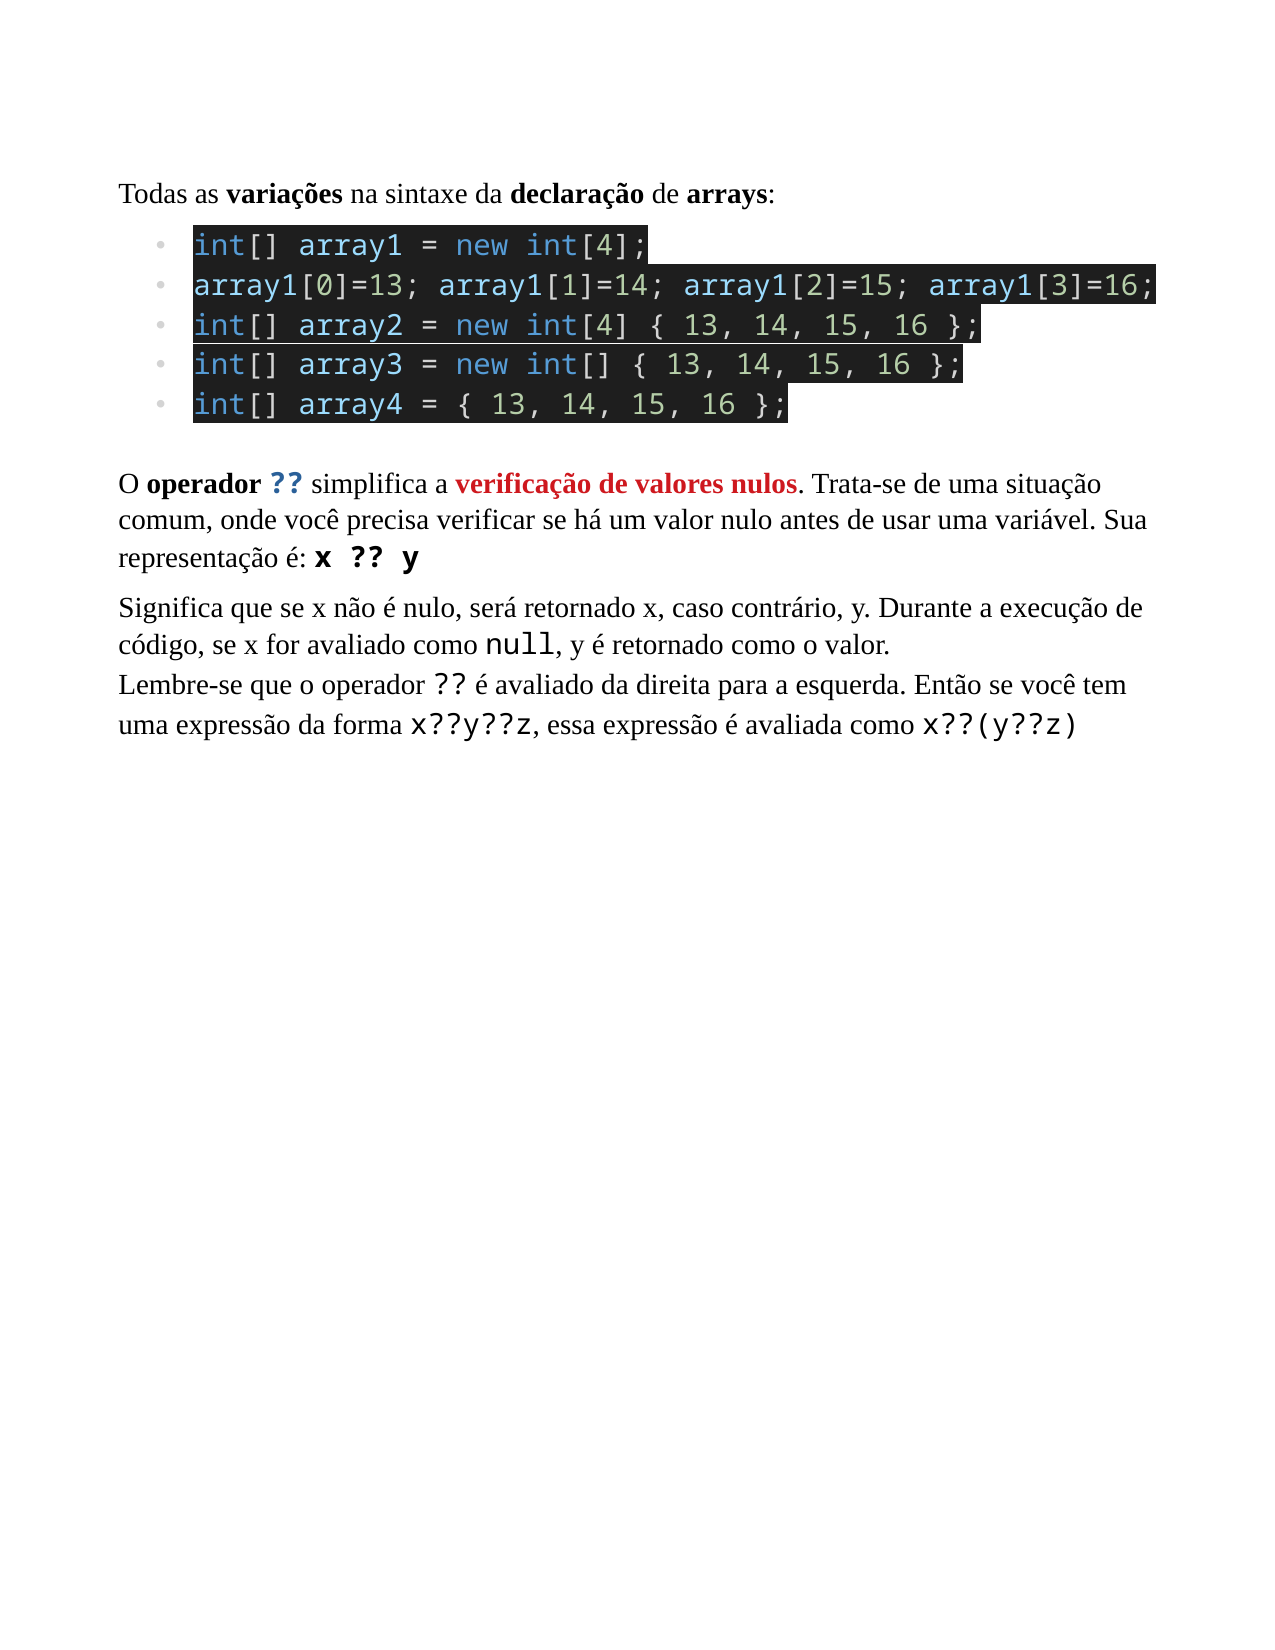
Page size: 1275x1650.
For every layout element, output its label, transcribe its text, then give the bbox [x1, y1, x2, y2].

text O operador ?? simplifica a verificação de valores nulos. Trata-se de uma situação comum, onde você precisa verificar se há um valor nulo antes de usar uma variável. Sua representação é: x ?? y [118, 463, 1157, 576]
list int[] array3 = new int[] { 13, 14, 15, 16 }; [156, 343, 1157, 383]
list int[] array1 = new int[4]; [156, 224, 1157, 264]
text Significa que se x não é nulo, será retornado x, caso contrário, y. Durante a execução de código, se x for avaliado como null, y é retornado como o valor. Lembre-se que o operador ?? é avaliado da direita para a esquerda. Então se você tem uma expressão da forma x??y??z, essa expressão é avaliada como x??(y??z) [118, 590, 1157, 743]
list int[] array4 = { 13, 14, 15, 16 }; [156, 383, 1157, 423]
list int[] array2 = new int[4] { 13, 14, 15, 16 }; [156, 304, 1157, 343]
list array1[0]=13; array1[1]=14; array1[2]=15; array1[3]=16; [156, 264, 1157, 304]
text Todas as variações na sintaxe da declaração de arrays: [118, 176, 1157, 210]
